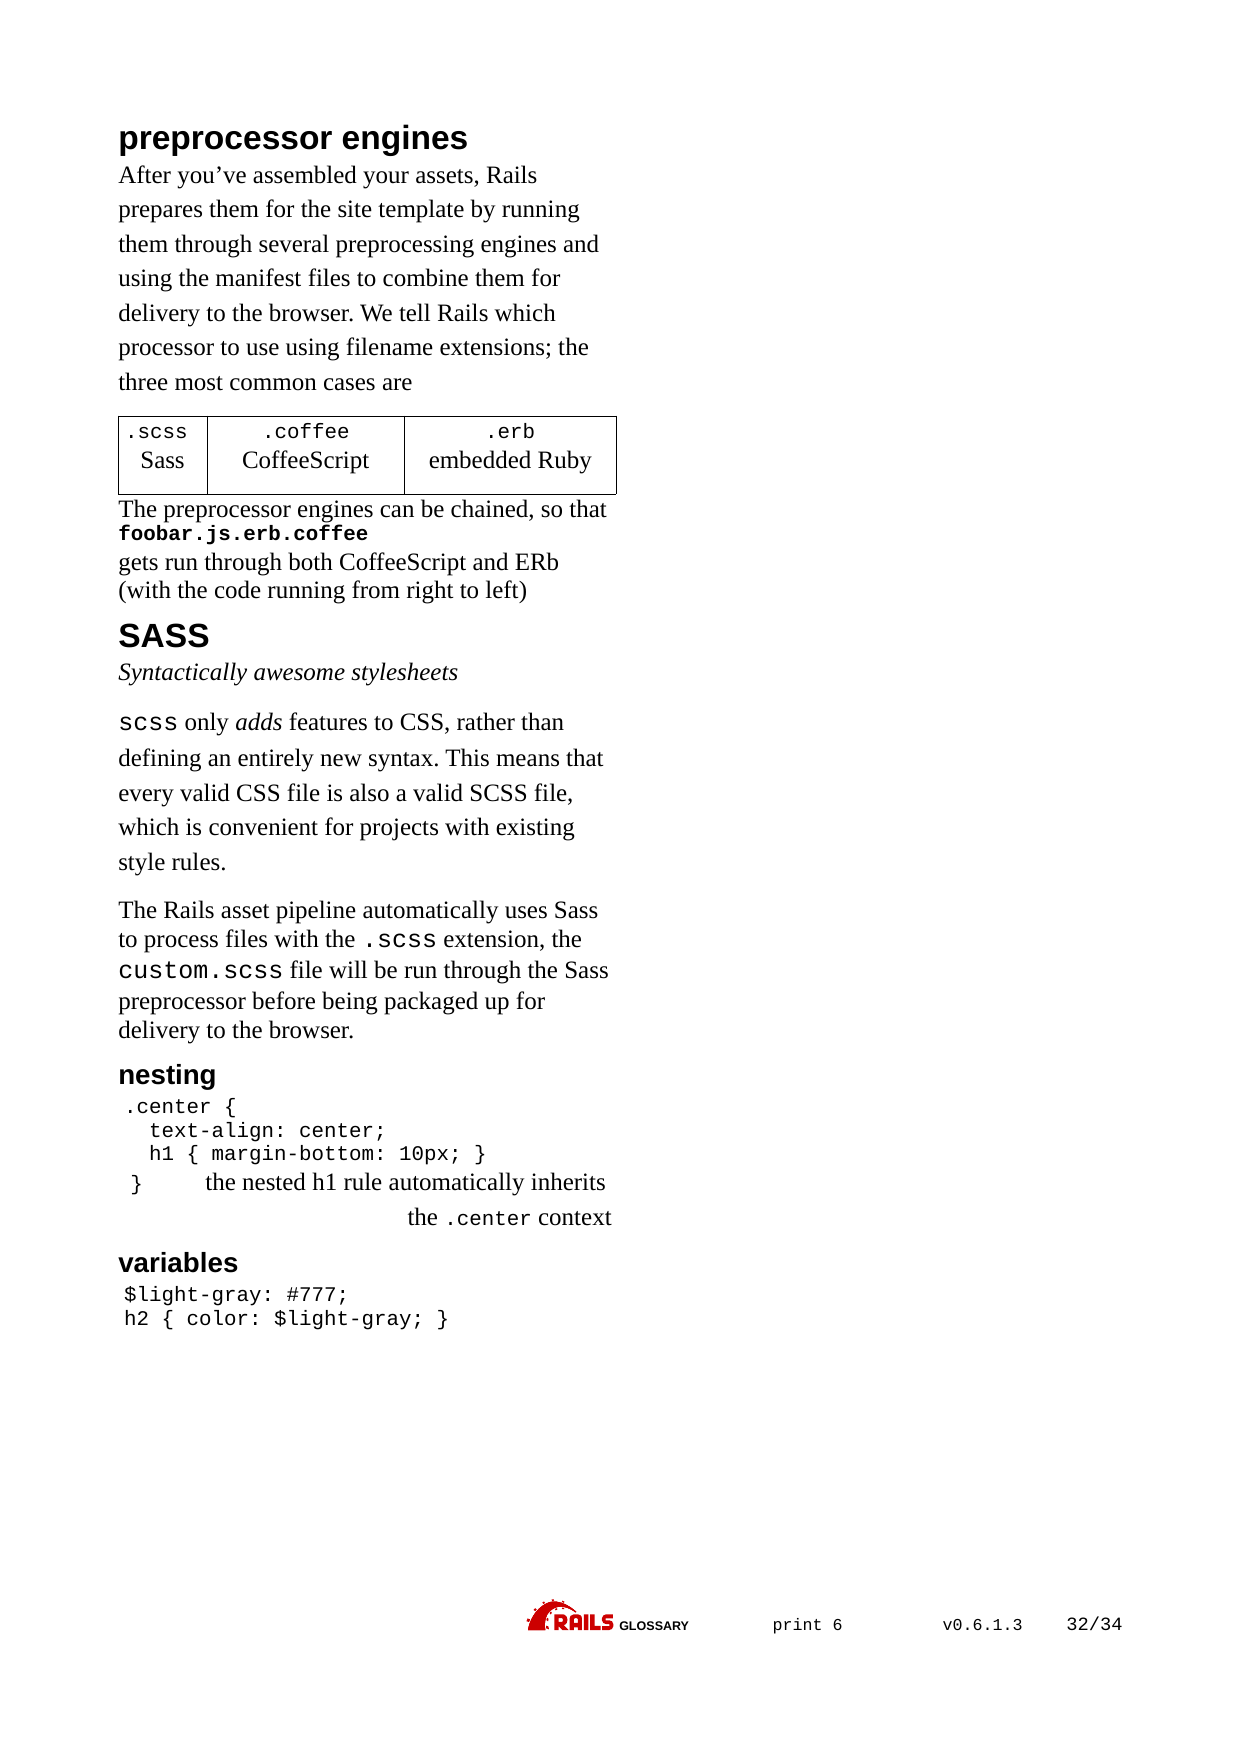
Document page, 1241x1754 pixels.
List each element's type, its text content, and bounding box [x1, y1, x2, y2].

table_header $light-gray: #777; h2 { color: $light-gray; } [118, 1279, 611, 1337]
table_header .erb embedded Ruby [405, 417, 616, 494]
text gets run through both CoffeeScript and ERb (with the code running from right to left) [118, 547, 611, 604]
text The preprocessor engines can be chained, so that [118, 495, 611, 523]
text foobar.js.erb.coffee [118, 523, 611, 547]
text The Rails asset pipeline automatically uses Sass to process files with the .scss extension, the custom.scss file will be run through the Sass preprocessor before being packaged up for delivery to the browser. [118, 896, 611, 1043]
table_header .coffee CoffeeScript [208, 417, 404, 494]
text scss only adds features to CSS, rather than defining an entirely new syntax. This means that every valid CSS file is also a valid SCSS file, which is convenient for projects with existing style rules. [118, 707, 611, 875]
subtitle SASS [118, 616, 611, 654]
table_header .scss Sass [119, 417, 207, 494]
subtitle preprocessor engines [118, 118, 611, 157]
subtitle variables [118, 1247, 611, 1278]
text the .center context [118, 1202, 611, 1232]
table_header .center { text-align: center; h1 { margin-bottom: 10px; } } the nested h1 rule automatically inherits [118, 1090, 611, 1202]
text Syntactically awesome stylesheets [118, 657, 611, 686]
text After you’ve assembled your assets, Rails prepares them for the site template by running them through several preprocessing engines and using the manifest files to combine them for delivery to the browser. We tell Rails which processor to use using filename extensions; the three most common cases are [118, 160, 611, 395]
subtitle nesting [118, 1058, 611, 1090]
